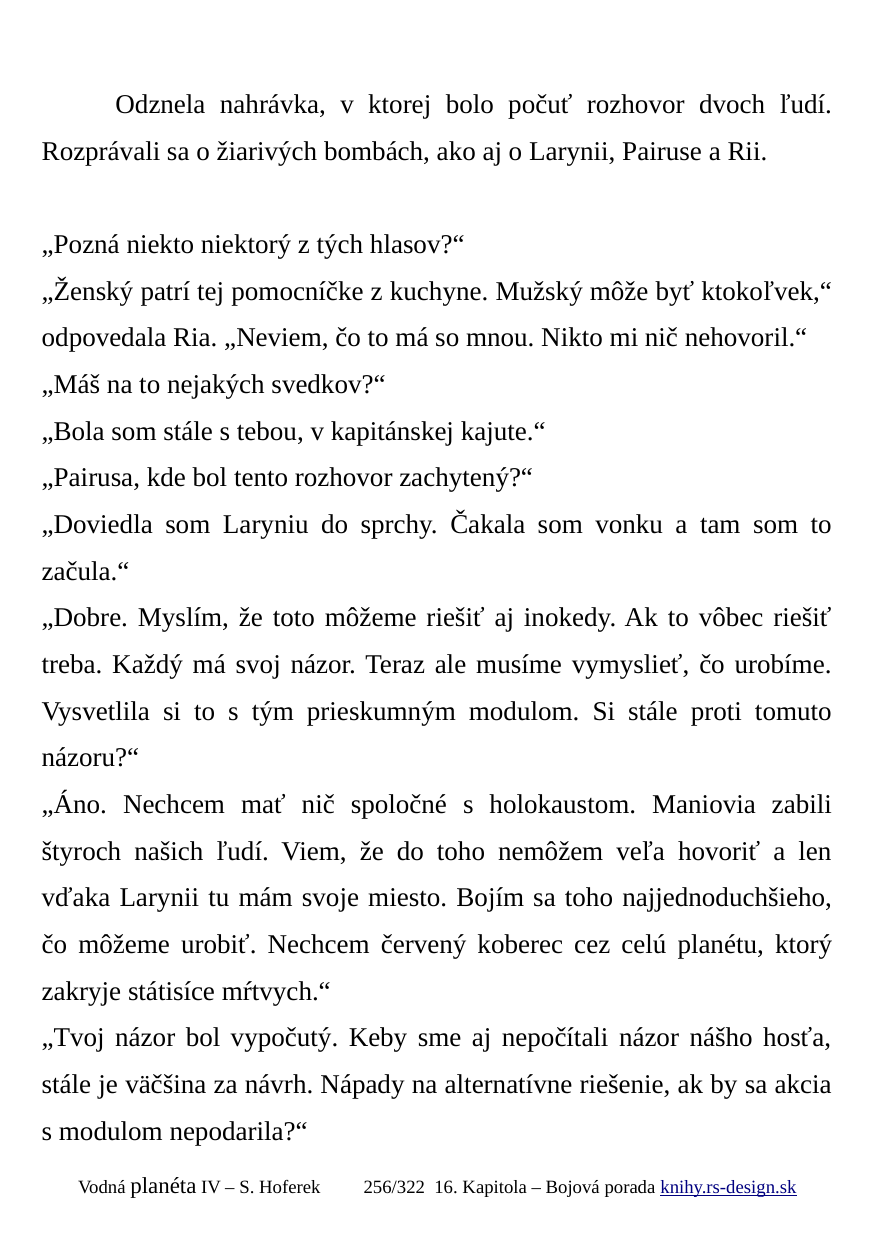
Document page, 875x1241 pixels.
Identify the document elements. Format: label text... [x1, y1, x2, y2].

text „Pairusa, kde bol tento rozhovor zachytený?“ [41, 461, 833, 492]
text „Máš na to nejakých svedkov?“ [41, 368, 833, 399]
text „Bola som stále s tebou, v kapitánskej kajute.“ [41, 415, 833, 446]
text „Pozná niekto niektorý z tých hlasov?“ [41, 228, 833, 259]
text „Doviedla som Laryniu do sprchy. Čakala som vonku a tam som to začula.“ [41, 508, 833, 586]
text „Áno. Nechcem mať nič spoločné s holokaustom. Maniovia zabili štyroch našich ľudí. Viem, že do toho nemôžem veľa hovoriť a len vďaka Larynii tu mám svoje miesto. Bojím sa toho najjednoduchšieho, čo môžeme urobiť. Nechcem červený koberec cez celú planétu, ktorý zakryje státisíce mŕtvych.“ [41, 788, 833, 1006]
text „Tvoj názor bol vypočutý. Keby sme aj nepočítali názor nášho hosťa, stále je väčšina za návrh. Nápady na alternatívne riešenie, ak by sa akcia s modulom nepodarila?“ [41, 1021, 833, 1146]
text Odznela nahrávka, v ktorej bolo počuť rozhovor dvoch ľudí. Rozprávali sa o žiarivých bombách, ako aj o Larynii, Pairuse a Rii. [41, 88, 833, 166]
text „Dobre. Myslím, že toto môžeme riešiť aj inokedy. Ak to vôbec riešiť treba. Každý má svoj názor. Teraz ale musíme vymyslieť, čo urobíme. Vysvetlila si to s tým prieskumným modulom. Si stále proti tomuto názoru?“ [41, 601, 833, 772]
text „Ženský patrí tej pomocníčke z kuchyne. Mužský môže byť ktokoľvek,“ odpovedala Ria. „Neviem, čo to má so mnou. Nikto mi nič nehovoril.“ [41, 275, 833, 352]
